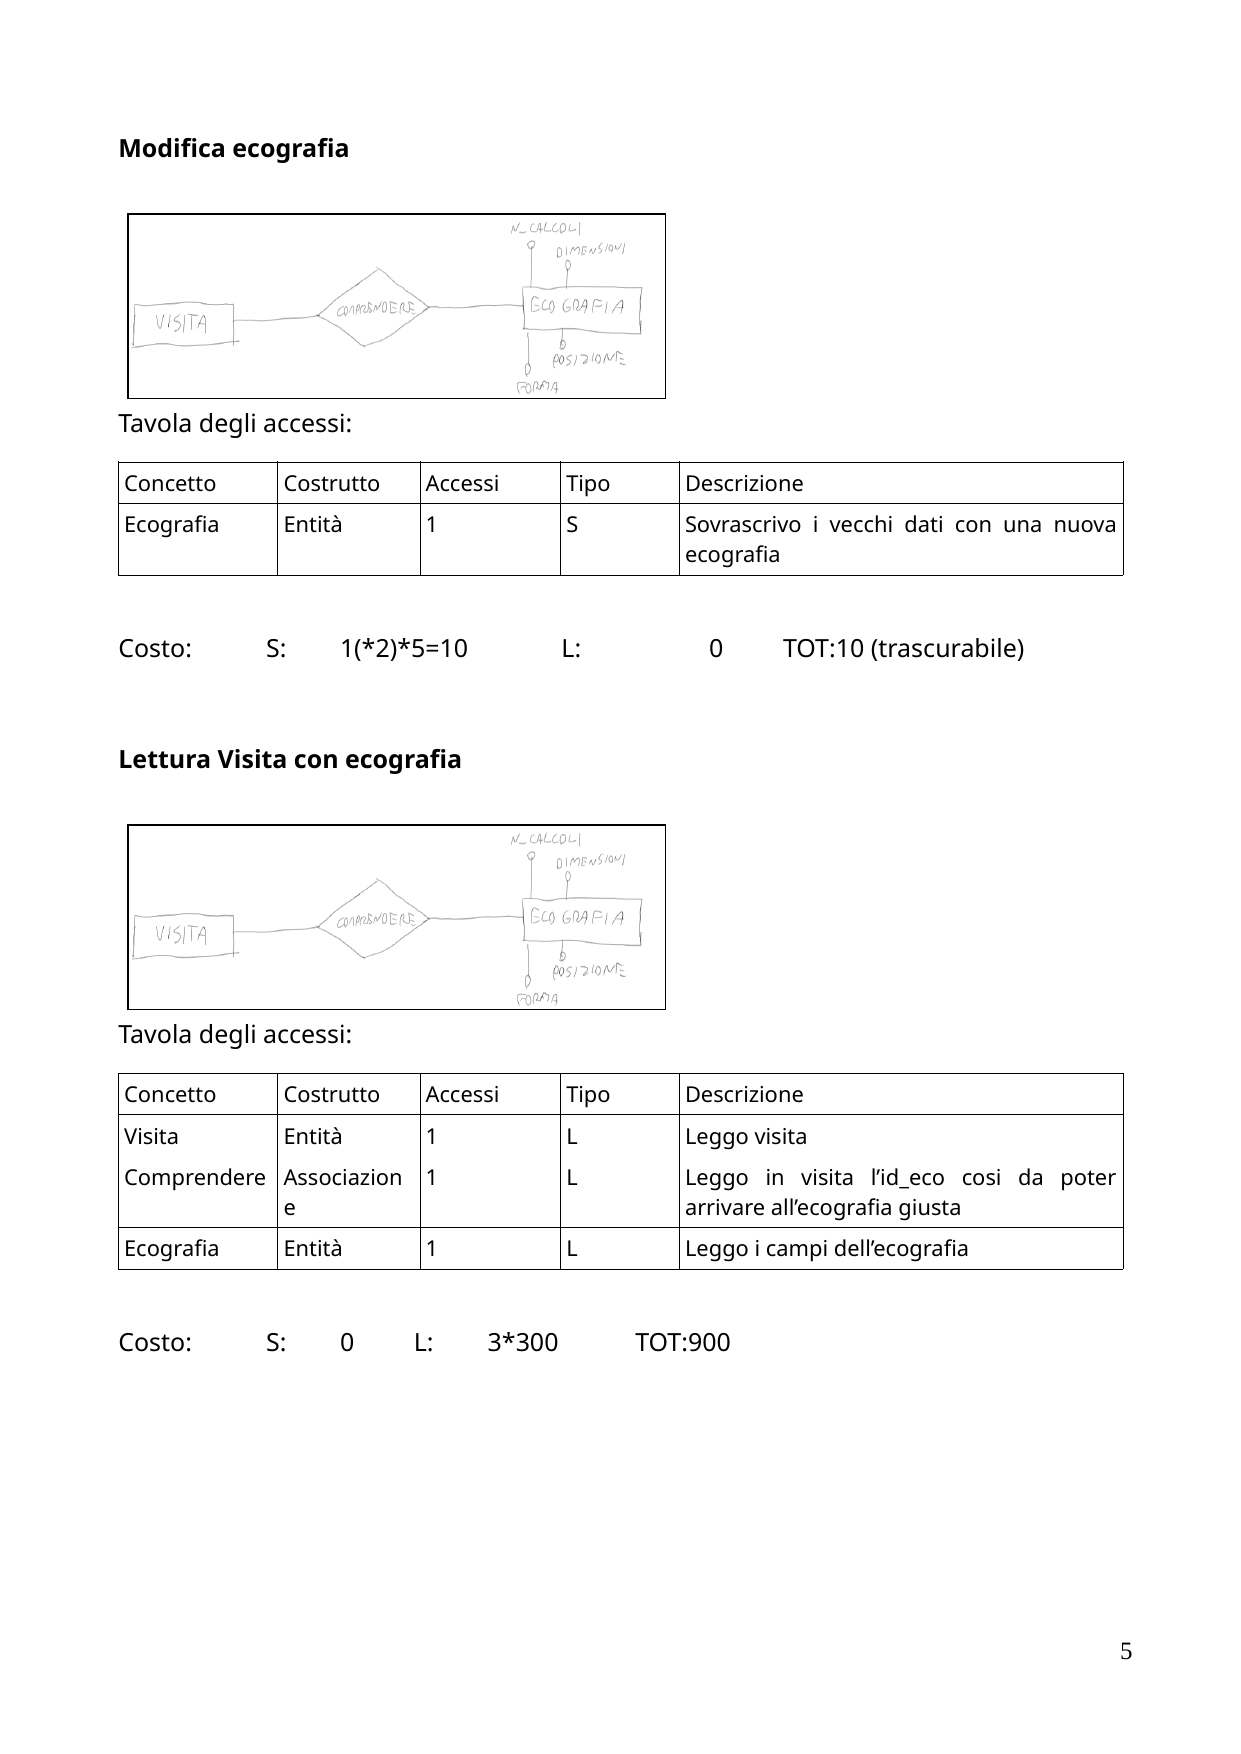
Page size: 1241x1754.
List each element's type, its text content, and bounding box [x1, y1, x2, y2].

table_cell Leggo in visita l’id_eco cosi da poter arrivare all’ecografia giusta [680, 1156, 1123, 1227]
table_cell L [561, 1228, 679, 1269]
table_cell Ecografia [119, 1228, 277, 1269]
text Costo: S: 0 L: 3*300 TOT:900 [118, 1325, 1122, 1359]
table_cell L [561, 1115, 679, 1156]
table_cell Visita [119, 1115, 277, 1156]
table_cell Leggo visita [680, 1115, 1123, 1156]
table_header Costrutto [278, 1074, 420, 1114]
table_header Accessi [421, 463, 560, 503]
table_cell 1 [421, 1228, 560, 1269]
table_cell Entità [278, 1115, 420, 1156]
table_cell Entità [278, 1228, 420, 1269]
table_header Descrizione [680, 1074, 1123, 1114]
table_cell Leggo i campi dell’ecografia [680, 1228, 1123, 1269]
text Lettura Visita con ecografia [118, 742, 1122, 776]
text Tavola degli accessi: [118, 797, 1122, 1051]
text Tavola degli accessi: [118, 186, 1122, 440]
table_header Tipo [561, 463, 679, 503]
table_cell S [561, 504, 679, 575]
table_header Concetto [119, 463, 277, 503]
table_cell 1 [421, 1156, 560, 1227]
table_cell Associazione [278, 1156, 420, 1227]
table_cell Ecografia [119, 504, 277, 575]
text Costo: S: 1(*2)*5=10 L: 0 TOT:10 (trascurabile) [118, 631, 1122, 665]
table_header Concetto [119, 1074, 277, 1114]
text Modifica ecografia [118, 130, 1122, 164]
table_cell Comprendere [119, 1156, 277, 1227]
table_header Descrizione [680, 463, 1123, 503]
table_cell L [561, 1156, 679, 1227]
table_cell Sovrascrivo i vecchi dati con una nuova ecografia [680, 504, 1123, 575]
table_cell 1 [421, 1115, 560, 1156]
table_header Accessi [421, 1074, 560, 1114]
table_cell 1 [421, 504, 560, 575]
table_cell Entità [278, 504, 420, 575]
table_header Costrutto [278, 463, 420, 503]
table_header Tipo [561, 1074, 679, 1114]
